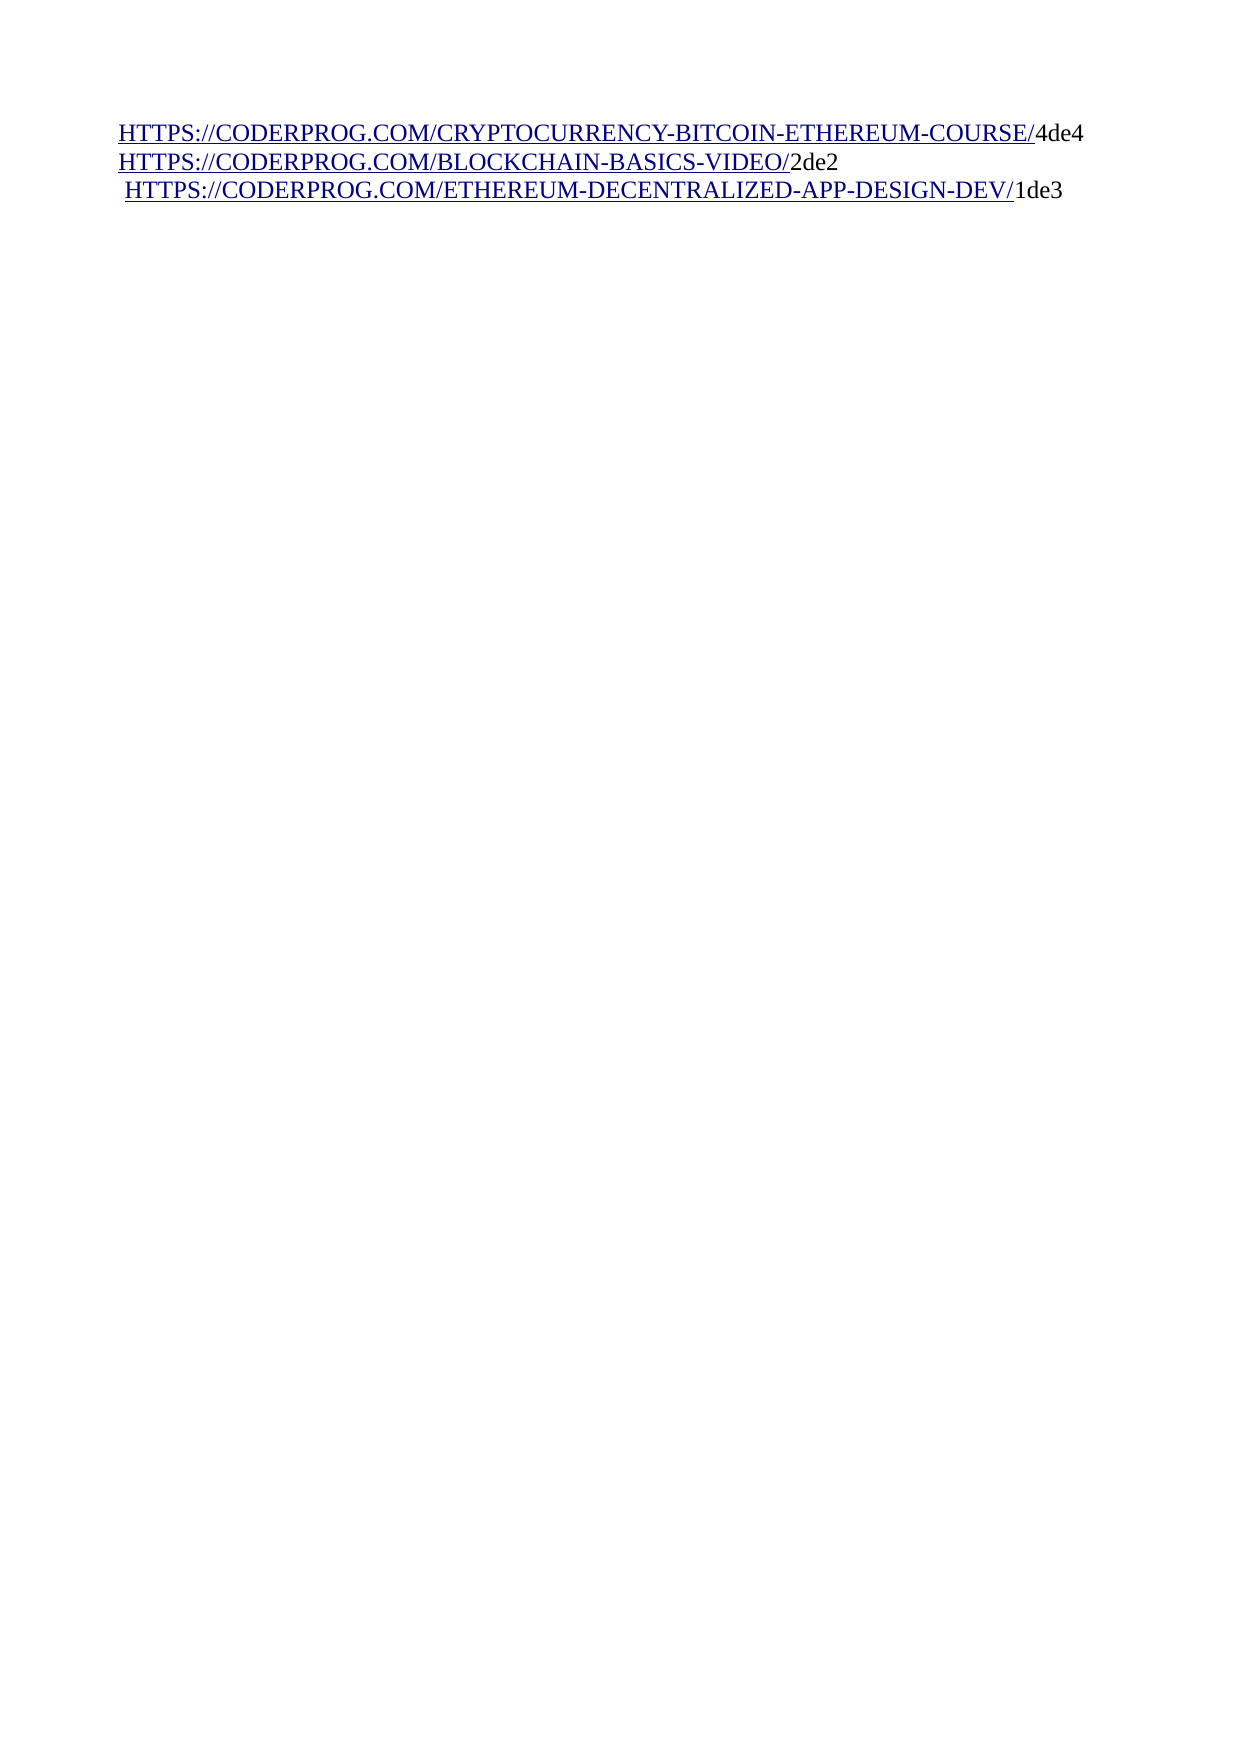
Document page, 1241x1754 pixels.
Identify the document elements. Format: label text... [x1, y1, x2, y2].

text HTTPS://CODERPROG.COM/BLOCKCHAIN-BASICS-VIDEO/2de2 [118, 147, 1122, 176]
text HTTPS://CODERPROG.COM/ETHEREUM-DECENTRALIZED-APP-DESIGN-DEV/1de3 [118, 176, 1122, 204]
text HTTPS://CODERPROG.COM/CRYPTOCURRENCY-BITCOIN-ETHEREUM-COURSE/4de4 [118, 118, 1122, 147]
